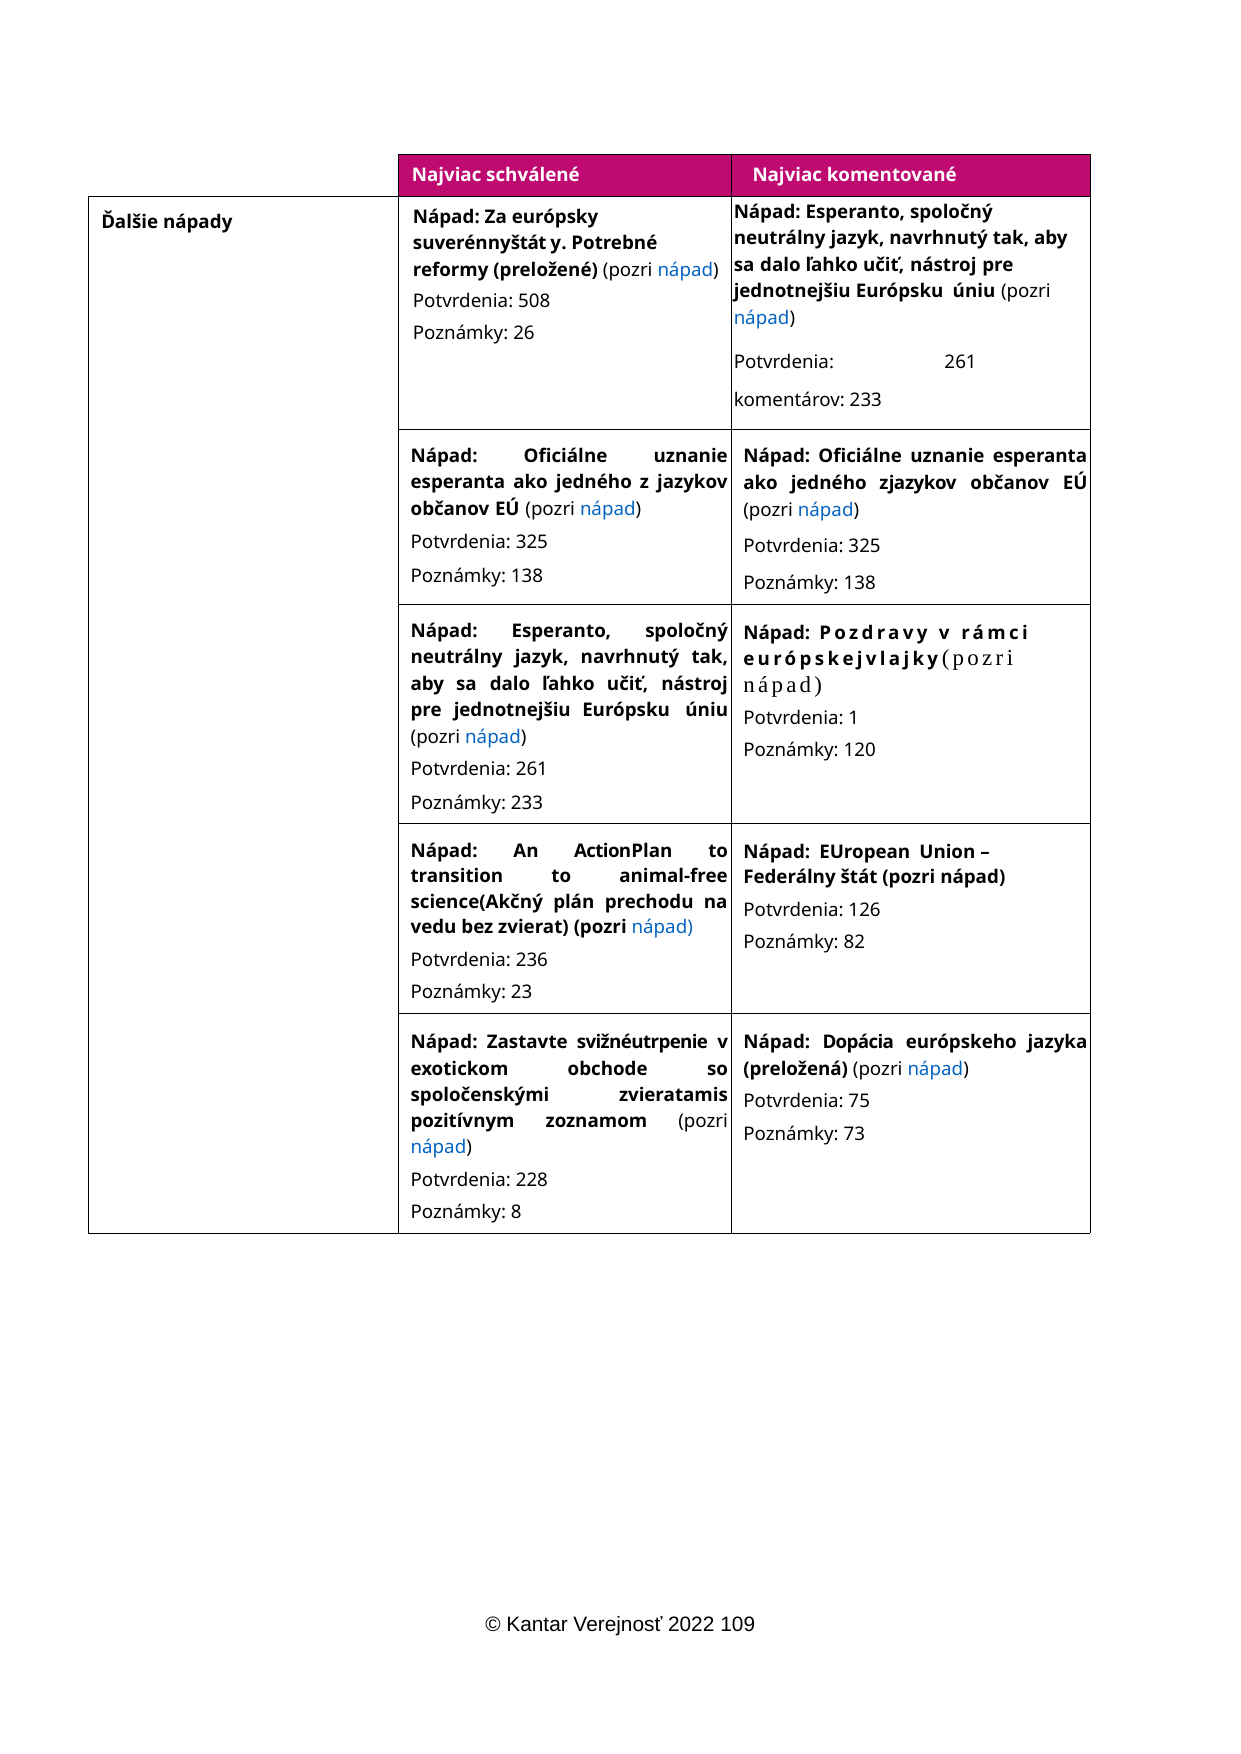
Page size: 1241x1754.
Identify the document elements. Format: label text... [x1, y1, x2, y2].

table_cell Nápad: Esperanto, spoločný neutrálny jazyk, navrhnutý tak, aby sa dalo ľahko učiť, nástroj pre jednotnejšiu Európsku úniu (pozri nápad) Potvrdenia: 261 Poznámky: 233 [399, 605, 731, 823]
table_cell Ďalšie nápady [89, 197, 398, 1232]
table_cell Nápad: Pozdravy v rámci európskejvlajky(pozri nápad) Potvrdenia: 1 Poznámky: 120 [732, 605, 1090, 823]
table_header Najviac komentované [752, 155, 1064, 196]
table_header Najviac schválené [412, 155, 718, 196]
table_header [718, 155, 731, 196]
table_header [399, 155, 412, 196]
table_cell Nápad: Za európsky suverénnyštát y. Potrebné reformy (preložené) (pozri nápad) Potvrdenia: 508 Poznámky: 26 [399, 197, 731, 429]
table_cell Nápad: Dopácia európskeho jazyka (preložená) (pozri nápad) Potvrdenia: 75 Poznámky: 73 [732, 1014, 1090, 1232]
table_cell Nápad: Oficiálne uznanie esperanta ako jedného zjazykov občanov EÚ (pozri nápad) Potvrdenia: 325 Poznámky: 138 [732, 430, 1090, 604]
table_header [732, 155, 752, 196]
table_cell Nápad: EUropean Union – Federálny štát (pozri nápad) Potvrdenia: 126 Poznámky: 82 [732, 824, 1090, 1013]
table_cell Nápad: An ActionPlan to transition to animal-free science(Akčný plán prechodu na vedu bez zvierat) (pozri nápad) Potvrdenia: 236 Poznámky: 23 [399, 824, 731, 1013]
table_header [89, 154, 398, 196]
table_cell Nápad: Esperanto, spoločný neutrálny jazyk, navrhnutý tak, aby sa dalo ľahko učiť, nástroj pre jednotnejšiu Európsku úniu (pozri nápad) Potvrdenia: 261 komentárov: 233 [732, 197, 1090, 429]
table_cell Nápad: Zastavte svižnéutrpenie v exotickom obchode so spoločenskými zvieratamis pozitívnym zoznamom (pozri nápad) Potvrdenia: 228 Poznámky: 8 [399, 1014, 731, 1232]
table_header [1064, 155, 1090, 196]
table_cell Nápad: Oficiálne uznanie esperanta ako jedného z jazykov občanov EÚ (pozri nápad) Potvrdenia: 325 Poznámky: 138 [399, 430, 731, 604]
